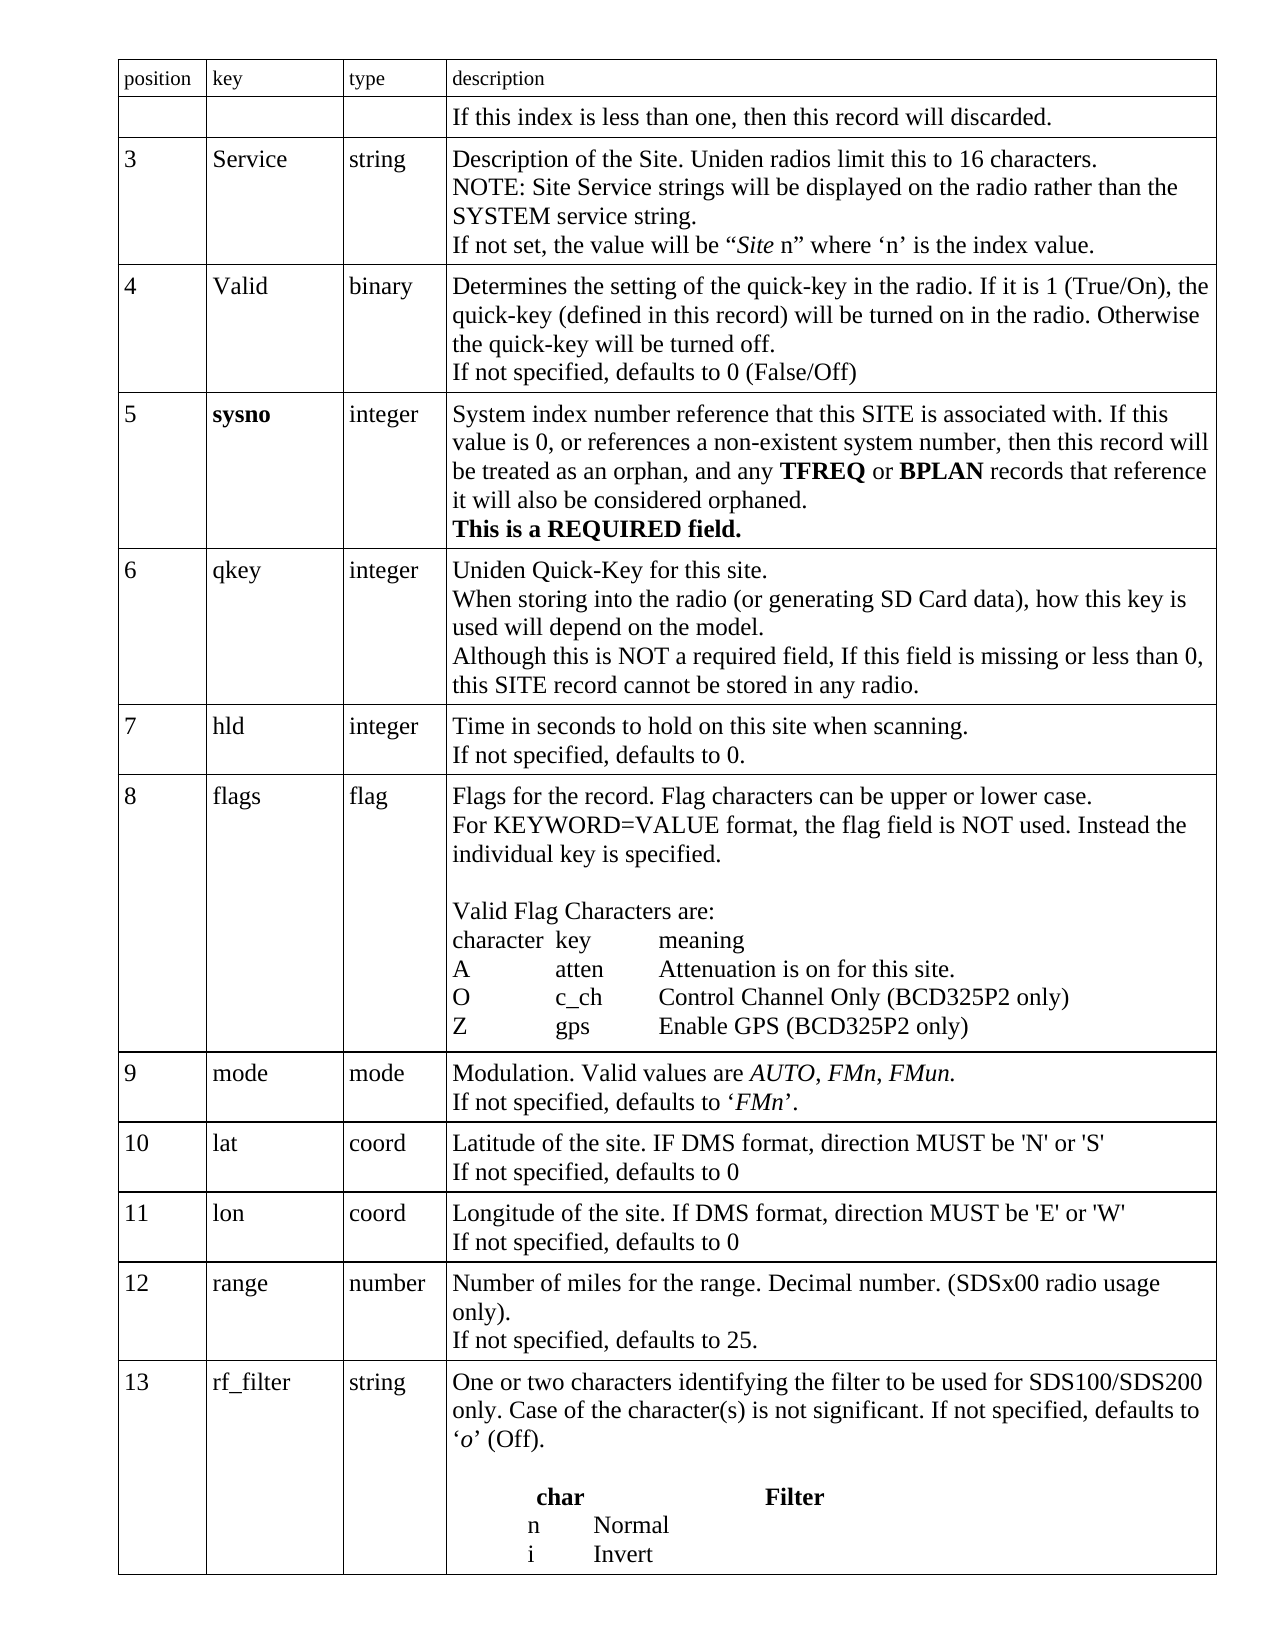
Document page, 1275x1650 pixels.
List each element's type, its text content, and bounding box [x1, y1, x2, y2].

table_cell 13 [119, 1361, 206, 1574]
table_cell string [344, 138, 446, 264]
table_cell Valid [207, 265, 343, 392]
table_cell Longitude of the site. If DMS format, direction MUST be 'E' or 'W' If not specified, defaults to 0 [447, 1193, 1216, 1261]
table_cell [119, 97, 206, 137]
table_cell coord [344, 1123, 446, 1191]
table_cell 12 [119, 1263, 206, 1360]
table_cell integer [344, 549, 446, 704]
table_header key [207, 60, 343, 96]
table_cell 11 [119, 1193, 206, 1261]
table_cell mode [344, 1053, 446, 1121]
table_header key [555, 925, 658, 954]
table_cell qkey [207, 549, 343, 704]
table_cell A [452, 954, 555, 982]
table_cell coord [344, 1193, 446, 1261]
table_cell Service [207, 138, 343, 264]
table_cell If this index is less than one, then this record will discarded. [447, 97, 1216, 137]
table_header position [119, 60, 206, 96]
table_cell c_ch [555, 983, 658, 1011]
table_cell Description of the Site. Uniden radios limit this to 16 characters. NOTE: Site Service strings will be displayed on the radio rather than the SYSTEM service string. If not set, the value will be “Site n” where ‘n’ is the index value. [447, 138, 1216, 264]
table_cell Normal [593, 1511, 996, 1539]
table_cell mode [207, 1053, 343, 1121]
table_header description [447, 60, 1216, 96]
table_cell string [344, 1361, 446, 1574]
table_header type [344, 60, 446, 96]
table_header char [528, 1482, 593, 1511]
table_cell 5 [119, 393, 206, 548]
table_header Filter [593, 1482, 996, 1511]
table_cell O [452, 983, 555, 1011]
table_cell flags [207, 775, 343, 1051]
table_cell System index number reference that this SITE is associated with. If this value is 0, or references a non-existent system number, then this record will be treated as an orphan, and any TFREQ or BPLAN records that reference it will also be considered orphaned. This is a REQUIRED field. [447, 393, 1216, 548]
table_cell 4 [119, 265, 206, 392]
table_cell lat [207, 1123, 343, 1191]
table_cell Enable GPS (BCD325P2 only) [658, 1011, 1132, 1046]
table_cell 9 [119, 1053, 206, 1121]
table_cell Control Channel Only (BCD325P2 only) [658, 983, 1132, 1011]
table_cell One or two characters identifying the filter to be used for SDS100/SDS200 only. Case of the character(s) is not significant. If not specified, defaults to ‘o’ (Off). [447, 1361, 1216, 1574]
table_cell 6 [119, 549, 206, 704]
table_cell Invert [593, 1539, 996, 1568]
table_cell rf_filter [207, 1361, 343, 1574]
table_cell Time in seconds to hold on this site when scanning. If not specified, defaults to 0. [447, 705, 1216, 774]
table_cell Determines the setting of the quick-key in the radio. If it is 1 (True/On), the quick-key (defined in this record) will be turned on in the radio. Otherwise the quick-key will be turned off. If not specified, defaults to 0 (False/Off) [447, 265, 1216, 392]
table_cell integer [344, 393, 446, 548]
table_cell [344, 97, 446, 137]
table_cell Attenuation is on for this site. [658, 954, 1132, 982]
table_cell integer [344, 705, 446, 774]
table_cell Flags for the record. Flag characters can be upper or lower case. For KEYWORD=VALUE format, the flag field is NOT used. Instead the individual key is specified. Valid Flag Characters are: [447, 775, 1216, 1051]
table_cell Uniden Quick-Key for this site. When storing into the radio (or generating SD Card data), how this key is used will depend on the model. Although this is NOT a required field, If this field is missing or less than 0, this SITE record cannot be stored in any radio. [447, 549, 1216, 704]
table_cell Latitude of the site. IF DMS format, direction MUST be 'N' or 'S' If not specified, defaults to 0 [447, 1123, 1216, 1191]
table_cell 7 [119, 705, 206, 774]
table_cell Modulation. Valid values are AUTO, FMn, FMun. If not specified, defaults to ‘FMn’. [447, 1053, 1216, 1121]
table_cell n [528, 1511, 593, 1539]
table_header meaning [658, 925, 1132, 954]
table_header character [452, 925, 555, 954]
table_cell sysno [207, 393, 343, 548]
table_cell [207, 97, 343, 137]
table_cell 3 [119, 138, 206, 264]
table_cell gps [555, 1011, 658, 1046]
table_cell range [207, 1263, 343, 1360]
table_cell 10 [119, 1123, 206, 1191]
table_cell hld [207, 705, 343, 774]
table_cell Number of miles for the range. Decimal number. (SDSx00 radio usage only). If not specified, defaults to 25. [447, 1263, 1216, 1360]
table_cell Z [452, 1011, 555, 1046]
table_cell number [344, 1263, 446, 1360]
table_cell atten [555, 954, 658, 982]
table_cell lon [207, 1193, 343, 1261]
table_cell binary [344, 265, 446, 392]
table_cell i [528, 1539, 593, 1568]
table_cell flag [344, 775, 446, 1051]
table_cell 8 [119, 775, 206, 1051]
